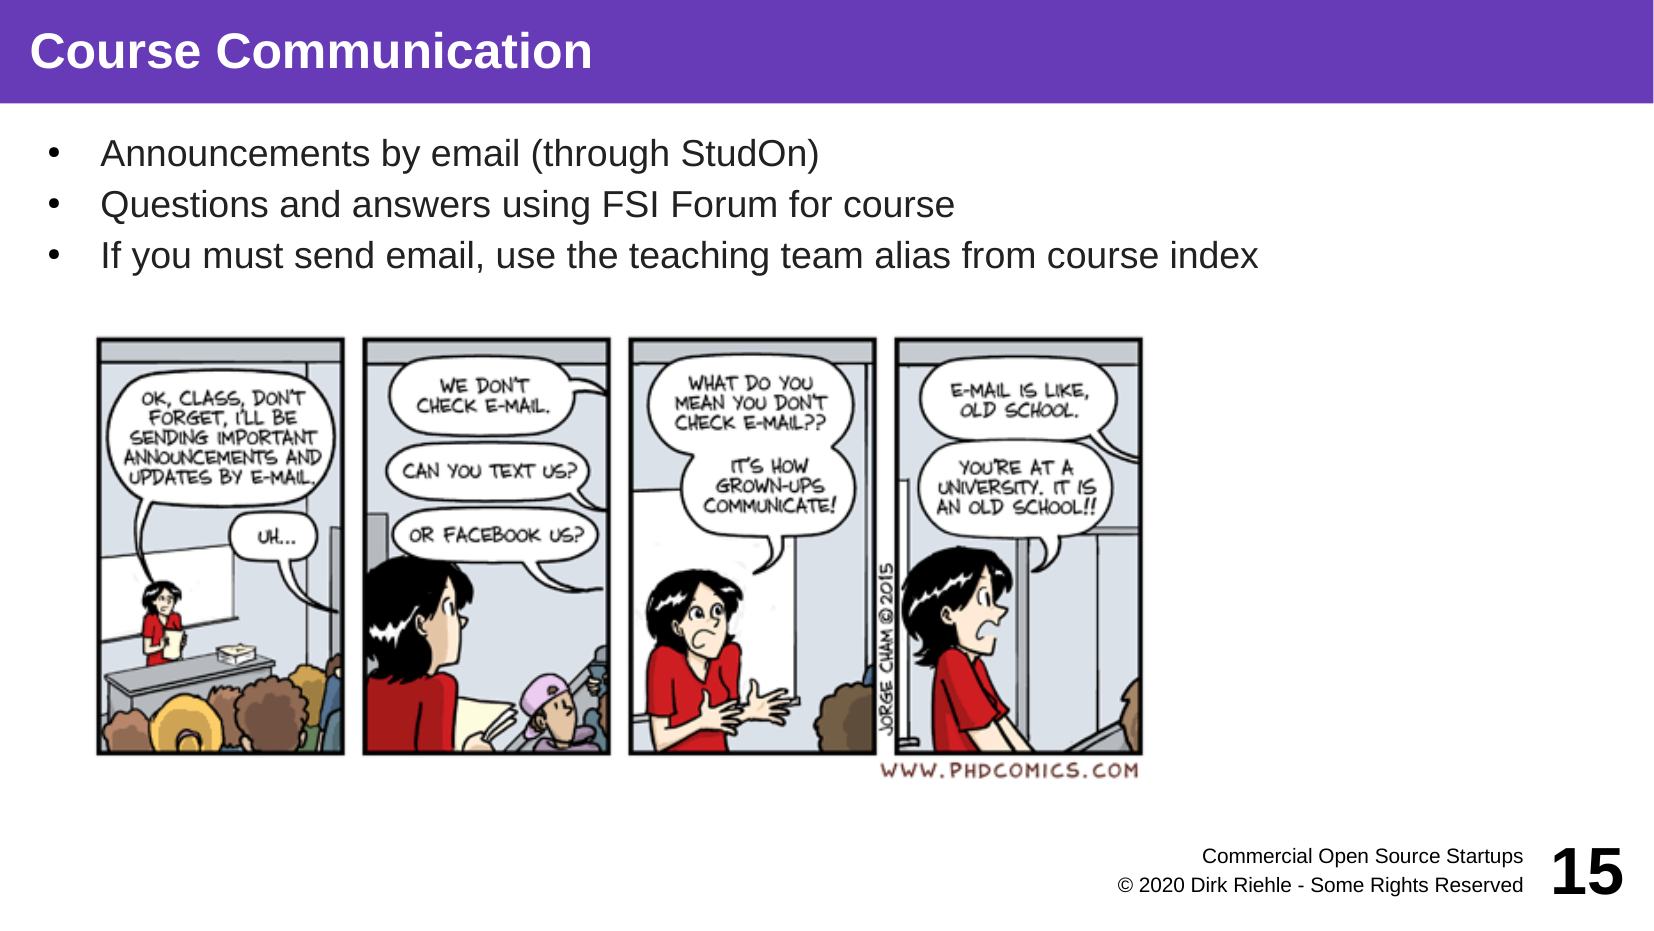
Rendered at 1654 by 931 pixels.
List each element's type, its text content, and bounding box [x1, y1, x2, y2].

list Announcements by email (through StudOn) Questions and answers using FSI Forum for course If you must send email, use the teaching team alias from course index [29, 132, 1625, 813]
picture [88, 324, 1152, 786]
title Course Communication [0, 0, 1654, 104]
